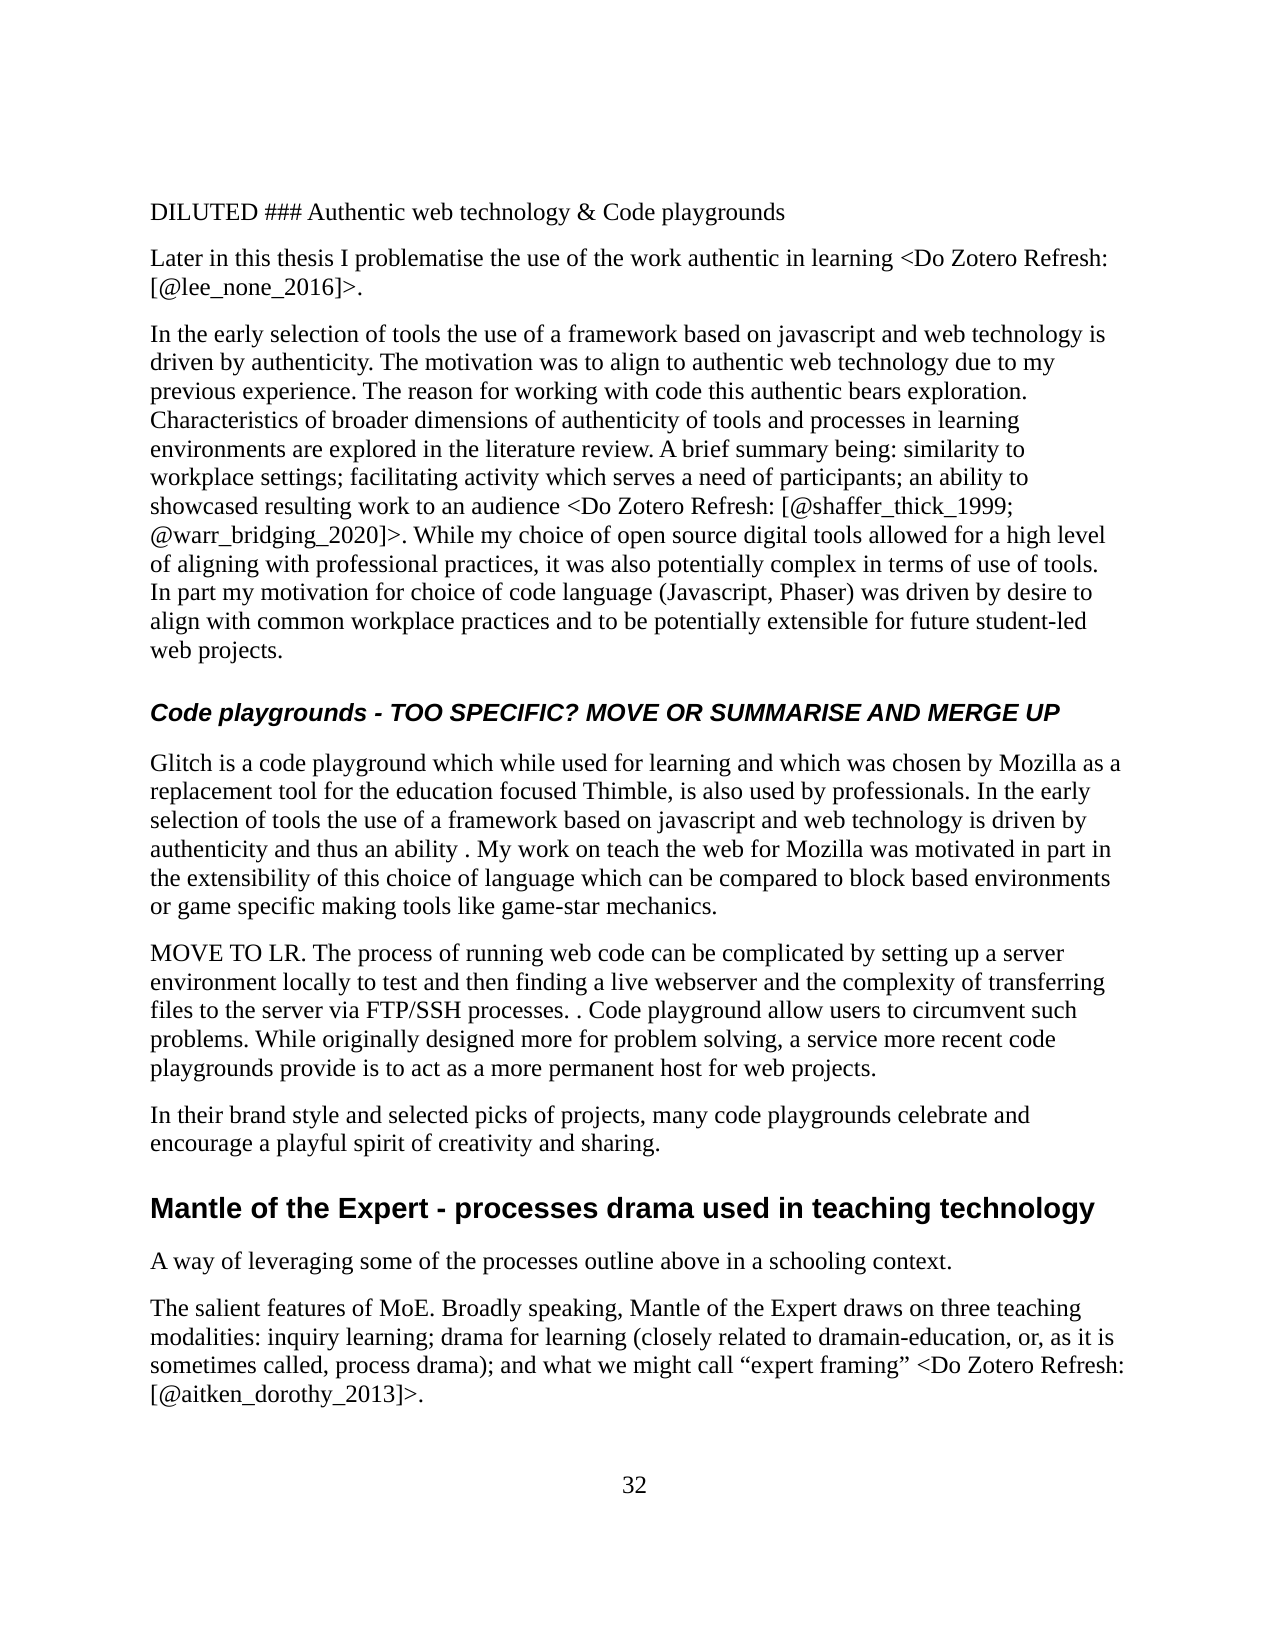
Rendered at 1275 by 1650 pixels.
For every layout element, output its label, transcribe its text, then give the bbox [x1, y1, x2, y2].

text In their brand style and selected picks of projects, many code playgrounds celebrate and encourage a playful spirit of creativity and sharing. [150, 1100, 1125, 1157]
subtitle Code playgrounds - TOO SPECIFIC? MOVE OR SUMMARISE AND MERGE UP [150, 698, 1125, 726]
subtitle Mantle of the Expert - processes drama used in teaching technology [150, 1191, 1125, 1225]
text The salient features of MoE. Broadly speaking, Mantle of the Expert draws on three teaching modalities: inquiry learning; drama for learning (closely related to dramain-education, or, as it is sometimes called, process drama); and what we might call “expert framing” <Do Zotero Refresh: [@aitken_dorothy_2013]>. [150, 1293, 1125, 1408]
text A way of leveraging some of the processes outline above in a schooling context. [150, 1246, 1125, 1275]
text MOVE TO LR. The process of running web code can be complicated by setting up a server environment locally to test and then finding a live webserver and the complexity of transferring files to the server via FTP/SSH processes. . Code playground allow users to circumvent such problems. While originally designed more for problem solving, a service more recent code playgrounds provide is to act as a more permanent host for web projects. [150, 938, 1125, 1082]
text Glitch is a code playground which while used for learning and which was chosen by Mozilla as a replacement tool for the education focused Thimble, is also used by professionals. In the early selection of tools the use of a framework based on javascript and web technology is driven by authenticity and thus an ability . My work on teach the web for Mozilla was motivated in part in the extensibility of this choice of language which can be compared to block based environments or game specific making tools like game-star mechanics. [150, 748, 1125, 920]
text Later in this thesis I problematise the use of the work authentic in learning <Do Zotero Refresh: [@lee_none_2016]>. [150, 243, 1125, 301]
text DILUTED ### Authentic web technology & Code playgrounds [150, 197, 1125, 225]
text In the early selection of tools the use of a framework based on javascript and web technology is driven by authenticity. The motivation was to align to authentic web technology due to my previous experience. The reason for working with code this authentic bears exploration. Characteristics of broader dimensions of authenticity of tools and processes in learning environments are explored in the literature review. A brief summary being: similarity to workplace settings; facilitating activity which serves a need of participants; an ability to showcased resulting work to an audience <Do Zotero Refresh: [@shaffer_thick_1999; @warr_bridging_2020]>. While my choice of open source digital tools allowed for a high level of aligning with professional practices, it was also potentially complex in terms of use of tools. In part my motivation for choice of code language (Javascript, Phaser) was driven by desire to align with common workplace practices and to be potentially extensible for future student-led web projects. [150, 319, 1125, 664]
